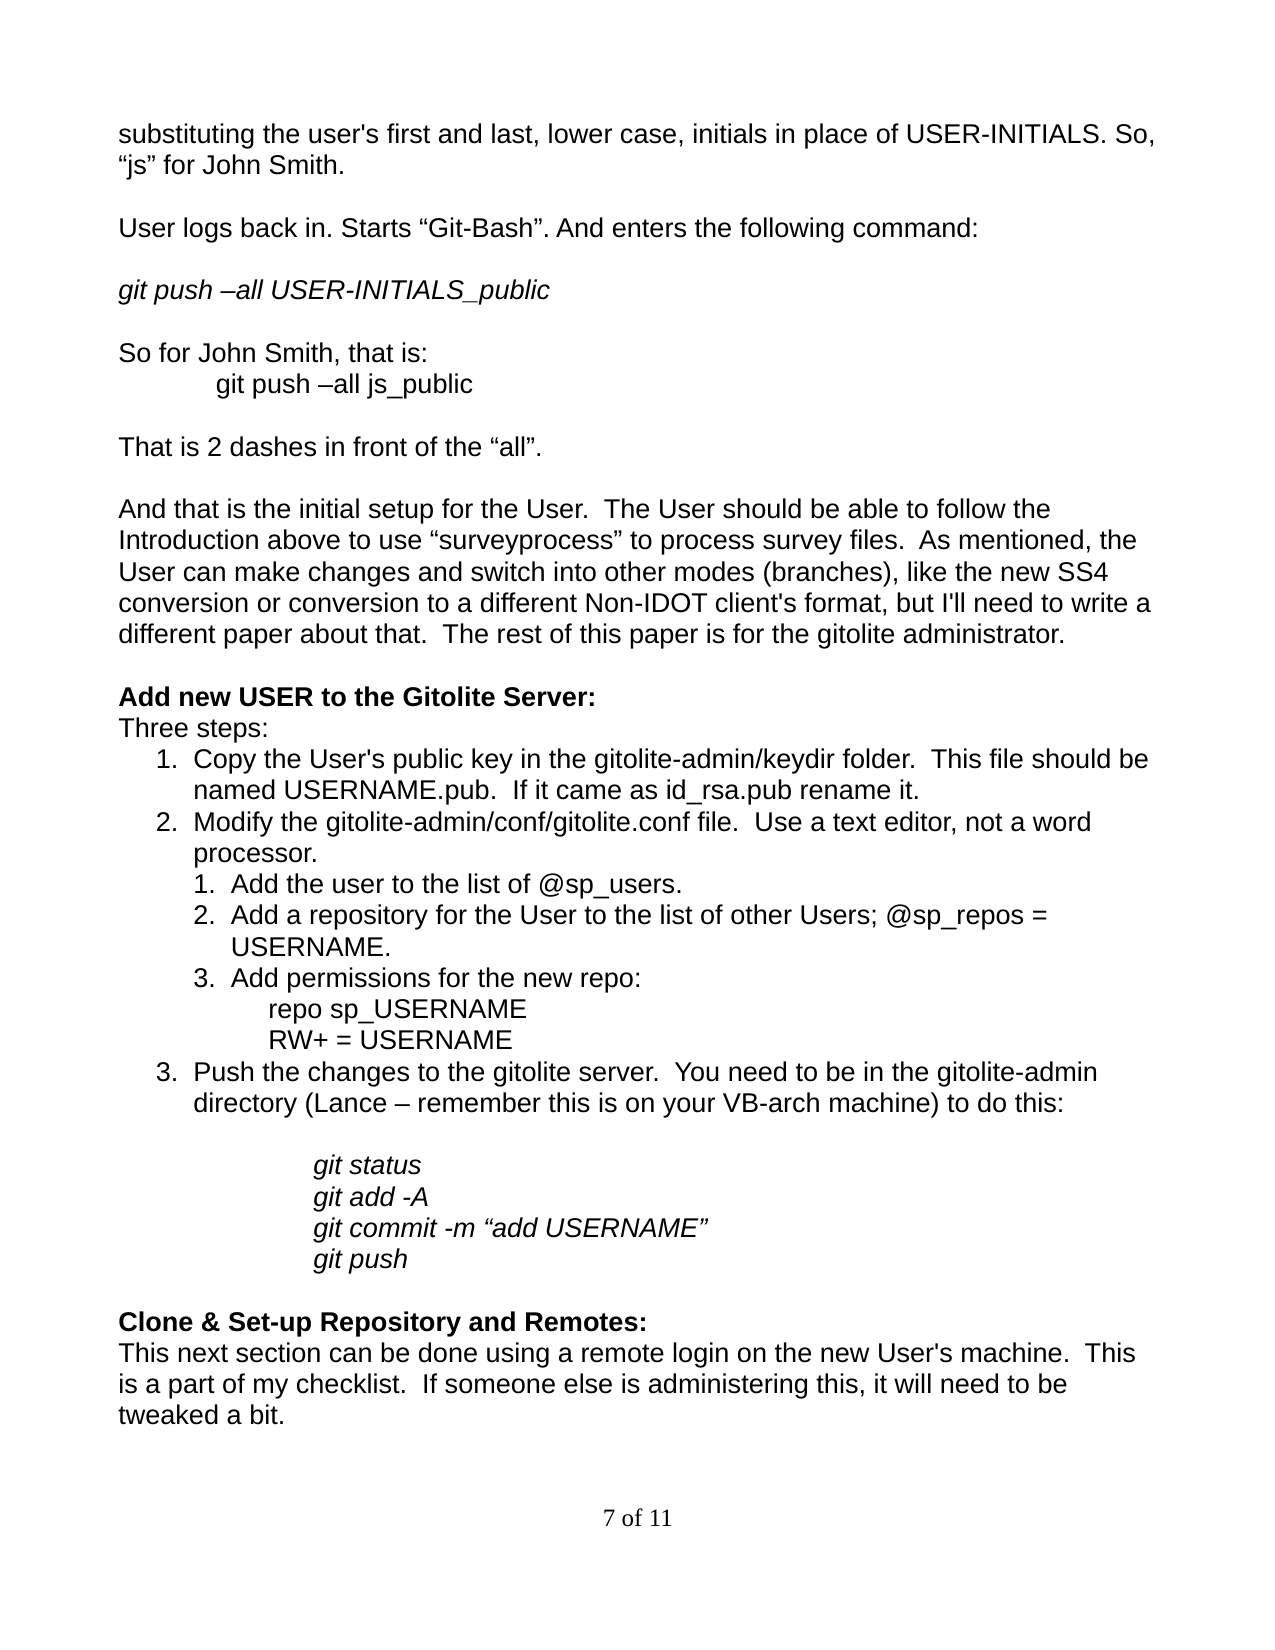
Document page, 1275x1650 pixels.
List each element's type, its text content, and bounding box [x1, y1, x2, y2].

list Add the user to the list of @sp_users. [193, 868, 1157, 899]
text git status [118, 1149, 1157, 1181]
text git push –all USER-INITIALS_public [118, 274, 1157, 306]
text So for John Smith, that is: [118, 337, 1157, 368]
list repo sp_USERNAME [231, 993, 1157, 1024]
text This next section can be done using a remote login on the new User's machine. This is a part of my checklist. If someone else is administering this, it will need to be tweaked a bit. [118, 1337, 1157, 1431]
text git push –all js_public [118, 368, 1157, 399]
list Add a repository for the User to the list of other Users; @sp_repos = USERNAME. [193, 899, 1157, 962]
text And that is the initial setup for the User. The User should be able to follow the Introduction above to use “surveyprocess” to process survey files. As mentioned, the User can make changes and switch into other modes (branches), like the new SS4 conversion or conversion to a different Non-IDOT client's format, but I'll need to write a different paper about that. The rest of this paper is for the gitolite administrator. [118, 493, 1157, 649]
text User logs back in. Starts “Git-Bash”. And enters the following command: [118, 212, 1157, 243]
text Three steps: [118, 712, 1157, 743]
text git add -A [118, 1181, 1157, 1212]
list Push the changes to the gitolite server. You need to be in the gitolite-admin directory (Lance – remember this is on your VB-arch machine) to do this: [156, 1056, 1157, 1118]
list Modify the gitolite-admin/conf/gitolite.conf file. Use a text editor, not a word processor. [156, 806, 1157, 868]
list RW+ = USERNAME [231, 1024, 1157, 1056]
text That is 2 dashes in front of the “all”. [118, 431, 1157, 462]
text substituting the user's first and last, lower case, initials in place of USER-INITIALS. So, “js” for John Smith. [118, 118, 1157, 181]
text git commit -m “add USERNAME” [118, 1212, 1157, 1243]
text Clone & Set-up Repository and Remotes: [118, 1306, 1157, 1337]
list Add permissions for the new repo: [193, 962, 1157, 993]
text git push [118, 1243, 1157, 1274]
text Add new USER to the Gitolite Server: [118, 681, 1157, 712]
list Copy the User's public key in the gitolite-admin/keydir folder. This file should be named USERNAME.pub. If it came as id_rsa.pub rename it. [156, 743, 1157, 806]
